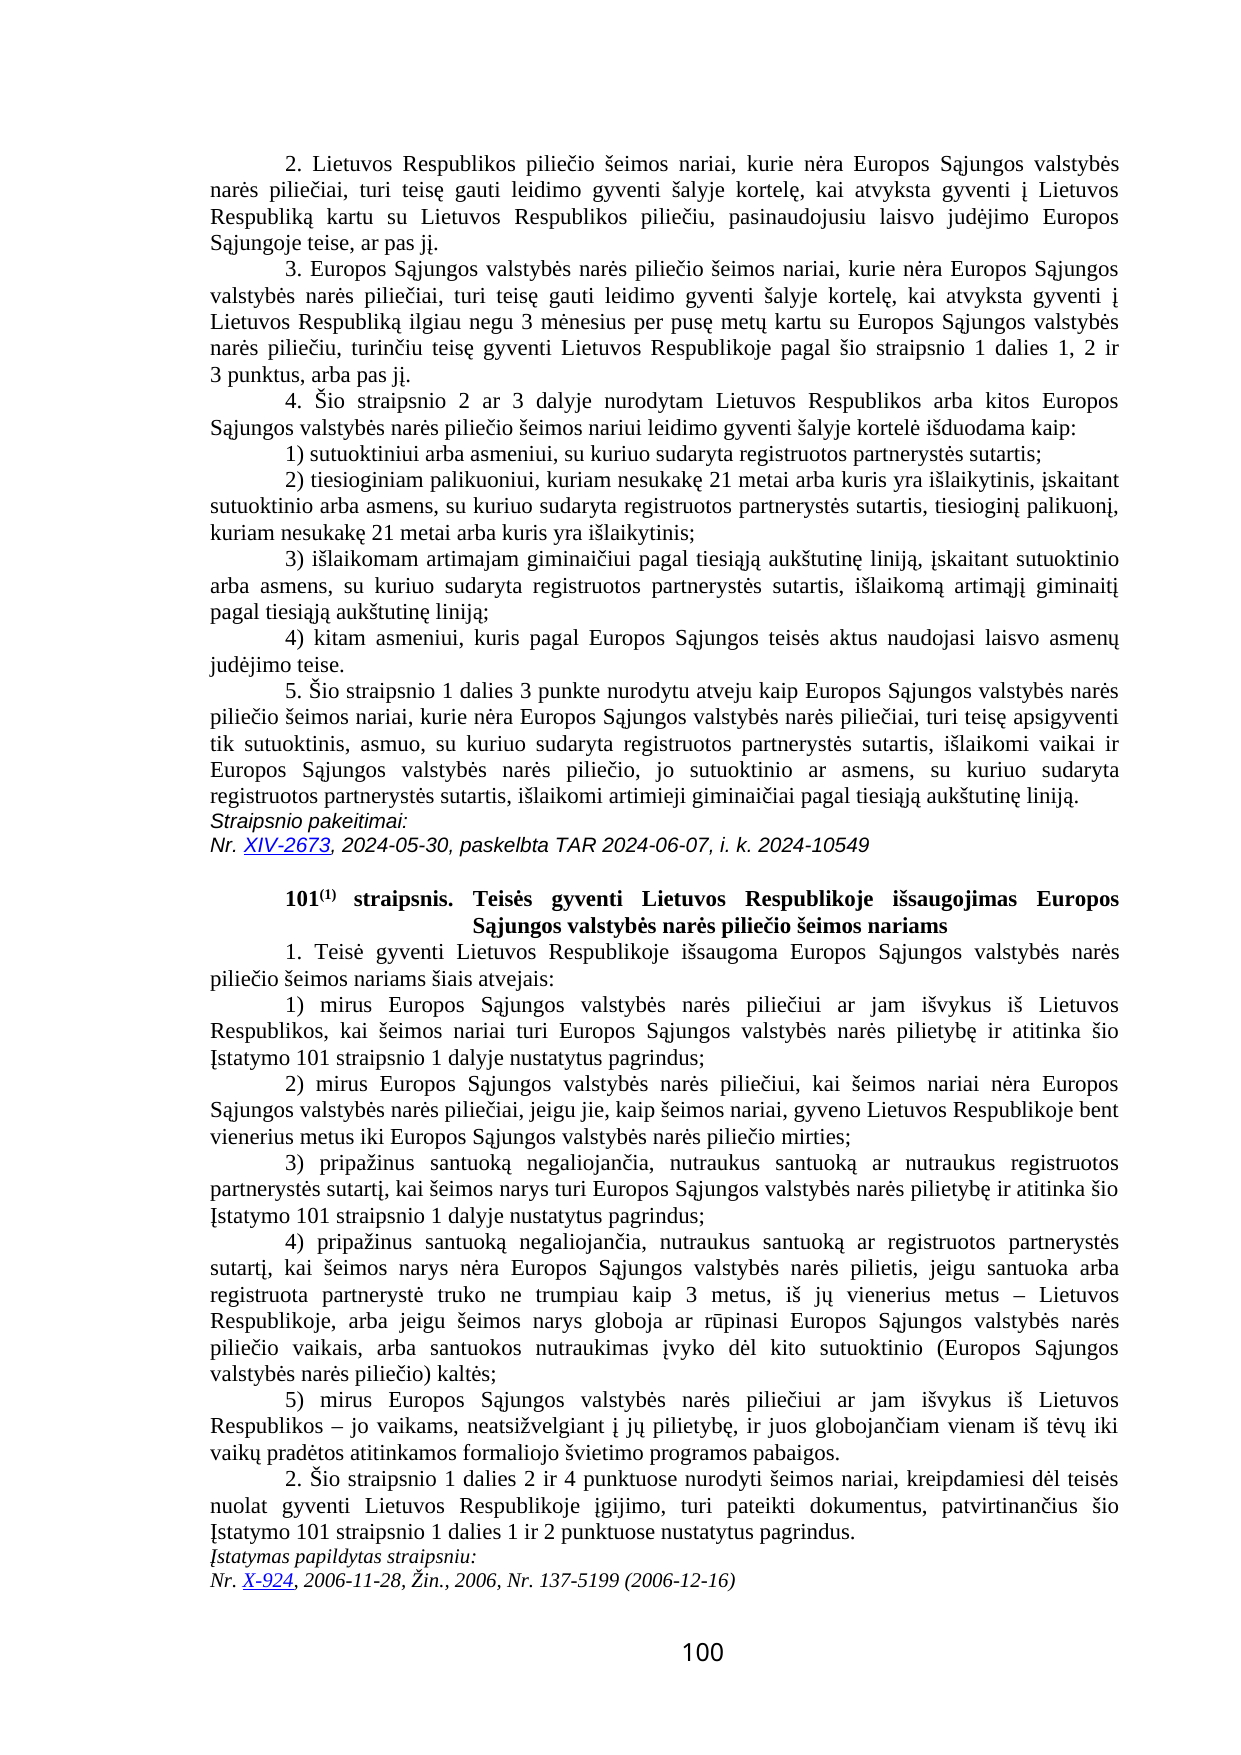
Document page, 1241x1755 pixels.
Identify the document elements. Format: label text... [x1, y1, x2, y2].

text 5) mirus Europos Sąjungos valstybės narės piliečiui ar jam išvykus iš Lietuvos Respublikos – jo vaikams, neatsižvelgiant į jų pilietybę, ir juos globojančiam vienam iš tėvų iki vaikų pradėtos atitinkamos formaliojo švietimo programos pabaigos. [210, 1386, 1120, 1465]
text Nr. XIV-2673, 2024-05-30, paskelbta TAR 2024-06-07, i. k. 2024-10549 [210, 833, 1120, 857]
text 1) mirus Europos Sąjungos valstybės narės piliečiui ar jam išvykus iš Lietuvos Respublikos, kai šeimos nariai turi Europos Sąjungos valstybės narės pilietybę ir atitinka šio Įstatymo 101 straipsnio 1 dalyje nustatytus pagrindus; [210, 991, 1120, 1070]
text 2. Šio straipsnio 1 dalies 2 ir 4 punktuose nurodyti šeimos nariai, kreipdamiesi dėl teisės nuolat gyventi Lietuvos Respublikoje įgijimo, turi pateikti dokumentus, patvirtinančius šio Įstatymo 101 straipsnio 1 dalies 1 ir 2 punktuose nustatytus pagrindus. [210, 1465, 1120, 1544]
text Straipsnio pakeitimai: [210, 809, 1120, 833]
text 1) sutuoktiniui arba asmeniui, su kuriuo sudaryta registruotos partnerystės sutartis; [210, 440, 1120, 466]
text 4. Šio straipsnio 2 ar 3 dalyje nurodytam Lietuvos Respublikos arba kitos Europos Sąjungos valstybės narės piliečio šeimos nariui leidimo gyventi šalyje kortelė išduodama kaip: [210, 387, 1120, 440]
text 4) pripažinus santuoką negaliojančia, nutraukus santuoką ar registruotos partnerystės sutartį, kai šeimos narys nėra Europos Sąjungos valstybės narės pilietis, jeigu santuoka arba registruota partnerystė truko ne trumpiau kaip 3 metus, iš jų vienerius metus – Lietuvos Respublikoje, arba jeigu šeimos narys globoja ar rūpinasi Europos Sąjungos valstybės narės piliečio vaikais, arba santuokos nutraukimas įvyko dėl kito sutuoktinio (Europos Sąjungos valstybės narės piliečio) kaltės; [210, 1228, 1120, 1386]
text 4) kitam asmeniui, kuris pagal Europos Sąjungos teisės aktus naudojasi laisvo asmenų judėjimo teise. [210, 624, 1120, 677]
text 2) tiesioginiam palikuoniui, kuriam nesukakę 21 metai arba kuris yra išlaikytinis, įskaitant sutuoktinio arba asmens, su kuriuo sudaryta registruotos partnerystės sutartis, tiesioginį palikuonį, kuriam nesukakę 21 metai arba kuris yra išlaikytinis; [210, 466, 1120, 545]
text 1. Teisė gyventi Lietuvos Respublikoje išsaugoma Europos Sąjungos valstybės narės piliečio šeimos nariams šiais atvejais: [210, 938, 1120, 991]
text Nr. X-924, 2006-11-28, Žin., 2006, Nr. 137-5199 (2006-12-16) [210, 1568, 1120, 1592]
text 3. Europos Sąjungos valstybės narės piliečio šeimos nariai, kurie nėra Europos Sąjungos valstybės narės piliečiai, turi teisę gauti leidimo gyventi šalyje kortelę, kai atvyksta gyventi į Lietuvos Respubliką ilgiau negu 3 mėnesius per pusę metų kartu su Europos Sąjungos valstybės narės piliečiu, turinčiu teisę gyventi Lietuvos Respublikoje pagal šio straipsnio 1 dalies 1, 2 ir 3 punktus, arba pas jį. [210, 255, 1120, 387]
text 3) pripažinus santuoką negaliojančia, nutraukus santuoką ar nutraukus registruotos partnerystės sutartį, kai šeimos narys turi Europos Sąjungos valstybės narės pilietybę ir atitinka šio Įstatymo 101 straipsnio 1 dalyje nustatytus pagrindus; [210, 1149, 1120, 1228]
text 3) išlaikomam artimajam giminaičiui pagal tiesiąją aukštutinę liniją, įskaitant sutuoktinio arba asmens, su kuriuo sudaryta registruotos partnerystės sutartis, išlaikomą artimąjį giminaitį pagal tiesiąją aukštutinę liniją; [210, 545, 1120, 624]
text 2. Lietuvos Respublikos piliečio šeimos nariai, kurie nėra Europos Sąjungos valstybės narės piliečiai, turi teisę gauti leidimo gyventi šalyje kortelę, kai atvyksta gyventi į Lietuvos Respubliką kartu su Lietuvos Respublikos piliečiu, pasinaudojusiu laisvo judėjimo Europos Sąjungoje teise, ar pas jį. [210, 150, 1120, 255]
text 2) mirus Europos Sąjungos valstybės narės piliečiui, kai šeimos nariai nėra Europos Sąjungos valstybės narės piliečiai, jeigu jie, kaip šeimos nariai, gyveno Lietuvos Respublikoje bent vienerius metus iki Europos Sąjungos valstybės narės piliečio mirties; [210, 1070, 1120, 1149]
text 101(1) straipsnis. Teisės gyventi Lietuvos Respublikoje išsaugojimas Europos Sąjungos valstybės narės piliečio šeimos nariams [285, 886, 1120, 938]
text Įstatymas papildytas straipsniu: [210, 1544, 1120, 1568]
text 5. Šio straipsnio 1 dalies 3 punkte nurodytu atveju kaip Europos Sąjungos valstybės narės piliečio šeimos nariai, kurie nėra Europos Sąjungos valstybės narės piliečiai, turi teisę apsigyventi tik sutuoktinis, asmuo, su kuriuo sudaryta registruotos partnerystės sutartis, išlaikomi vaikai ir Europos Sąjungos valstybės narės piliečio, jo sutuoktinio ar asmens, su kuriuo sudaryta registruotos partnerystės sutartis, išlaikomi artimieji giminaičiai pagal tiesiąją aukštutinę liniją. [210, 677, 1120, 809]
